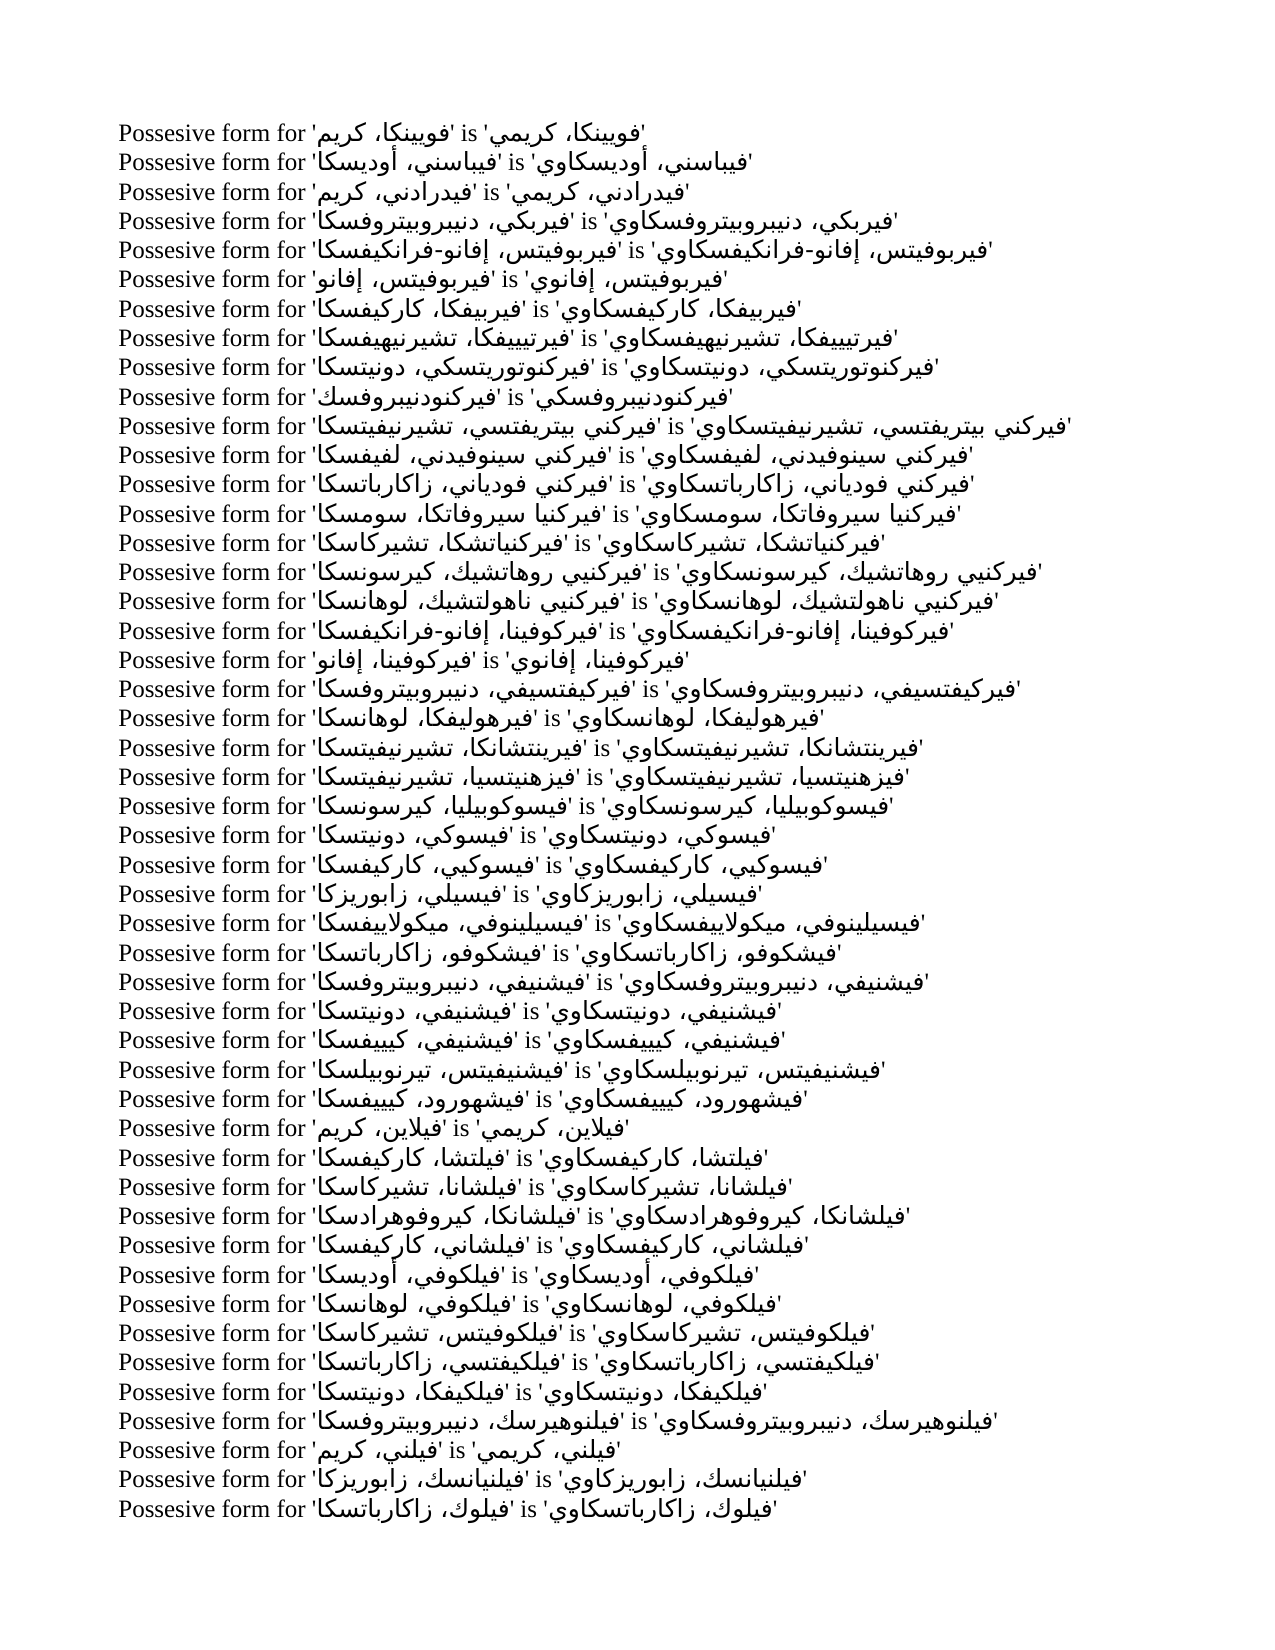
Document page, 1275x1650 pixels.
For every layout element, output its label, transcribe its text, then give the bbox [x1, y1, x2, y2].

text Possesive form for 'فيركنوتوريتسكي، دونيتسكا' is 'فيركنوتوريتسكي، دونيتسكاوي' [118, 352, 1157, 382]
text Possesive form for 'فيربكي، دنيبروبيتروفسكا' is 'فيربكي، دنيبروبيتروفسكاوي' [118, 206, 1157, 235]
text Possesive form for 'فيلتشا، كاركيفسكا' is 'فيلتشا، كاركيفسكاوي' [118, 1143, 1157, 1172]
text Possesive form for 'فيركيفتسيفي، دنيبروبيتروفسكا' is 'فيركيفتسيفي، دنيبروبيتروفسكاوي' [118, 674, 1157, 703]
text Possesive form for 'فيشنيفيتس، تيرنوبيلسكا' is 'فيشنيفيتس، تيرنوبيلسكاوي' [118, 1055, 1157, 1084]
text Possesive form for 'فيشهورود، كيييفسكا' is 'فيشهورود، كيييفسكاوي' [118, 1084, 1157, 1113]
text Possesive form for 'فيشنيفي، دونيتسكا' is 'فيشنيفي، دونيتسكاوي' [118, 996, 1157, 1026]
text Possesive form for 'فيرهوليفكا، لوهانسكا' is 'فيرهوليفكا، لوهانسكاوي' [118, 703, 1157, 733]
text Possesive form for 'فيربوفيتس، إفانو' is 'فيربوفيتس، إفانوي' [118, 264, 1157, 294]
text Possesive form for 'فيلكوفي، أوديسكا' is 'فيلكوفي، أوديسكاوي' [118, 1260, 1157, 1289]
text Possesive form for 'فيرينتشانكا، تشيرنيفيتسكا' is 'فيرينتشانكا، تشيرنيفيتسكاوي' [118, 733, 1157, 762]
text Possesive form for 'فيركني بيتريفتسي، تشيرنيفيتسكا' is 'فيركني بيتريفتسي، تشيرنيفيتسكاوي' [118, 411, 1157, 440]
text Possesive form for 'فيركنيي روهاتشيك، كيرسونسكا' is 'فيركنيي روهاتشيك، كيرسونسكاوي' [118, 557, 1157, 586]
text Possesive form for 'فيلكوفي، لوهانسكا' is 'فيلكوفي، لوهانسكاوي' [118, 1289, 1157, 1318]
text Possesive form for 'فيباسني، أوديسكا' is 'فيباسني، أوديسكاوي' [118, 147, 1157, 177]
text Possesive form for 'فيشنيفي، كيييفسكا' is 'فيشنيفي، كيييفسكاوي' [118, 1026, 1157, 1055]
text Possesive form for 'فيرتيييفكا، تشيرنيهيفسكا' is 'فيرتيييفكا، تشيرنيهيفسكاوي' [118, 323, 1157, 352]
text Possesive form for 'فيسيلينوفي، ميكولاييفسكا' is 'فيسيلينوفي، ميكولاييفسكاوي' [118, 908, 1157, 938]
text Possesive form for 'فيركوفينا، إفانو' is 'فيركوفينا، إفانوي' [118, 645, 1157, 674]
text Possesive form for 'فيلشانا، تشيركاسكا' is 'فيلشانا، تشيركاسكاوي' [118, 1172, 1157, 1201]
text Possesive form for 'فيركنيا سيروفاتكا، سومسكا' is 'فيركنيا سيروفاتكا، سومسكاوي' [118, 499, 1157, 528]
text Possesive form for 'فيشكوفو، زاكارباتسكا' is 'فيشكوفو، زاكارباتسكاوي' [118, 938, 1157, 967]
text Possesive form for 'فيلاين، كريم' is 'فيلاين، كريمي' [118, 1113, 1157, 1143]
text Possesive form for 'فيسيلي، زابوريزكا' is 'فيسيلي، زابوريزكاوي' [118, 879, 1157, 908]
text Possesive form for 'فيركنيي ناهولتشيك، لوهانسكا' is 'فيركنيي ناهولتشيك، لوهانسكاوي' [118, 586, 1157, 616]
text Possesive form for 'فيلشانكا، كيروفوهرادسكا' is 'فيلشانكا، كيروفوهرادسكاوي' [118, 1201, 1157, 1230]
text Possesive form for 'فيلنيانسك، زابوريزكا' is 'فيلنيانسك، زابوريزكاوي' [118, 1464, 1157, 1494]
text Possesive form for 'فيشنيفي، دنيبروبيتروفسكا' is 'فيشنيفي، دنيبروبيتروفسكاوي' [118, 967, 1157, 996]
text Possesive form for 'فيدرادني، كريم' is 'فيدرادني، كريمي' [118, 177, 1157, 206]
text Possesive form for 'فيركنياتشكا، تشيركاسكا' is 'فيركنياتشكا، تشيركاسكاوي' [118, 528, 1157, 557]
text Possesive form for 'فيلكوفيتس، تشيركاسكا' is 'فيلكوفيتس، تشيركاسكاوي' [118, 1318, 1157, 1347]
text Possesive form for 'فيلني، كريم' is 'فيلني، كريمي' [118, 1435, 1157, 1464]
text Possesive form for 'فيركني فودياني، زاكارباتسكا' is 'فيركني فودياني، زاكارباتسكاوي' [118, 469, 1157, 499]
text Possesive form for 'فويينكا، كريم' is 'فويينكا، كريمي' [118, 118, 1157, 147]
text Possesive form for 'فيزهنيتسيا، تشيرنيفيتسكا' is 'فيزهنيتسيا، تشيرنيفيتسكاوي' [118, 762, 1157, 791]
text Possesive form for 'فيربوفيتس، إفانو-فرانكيفسكا' is 'فيربوفيتس، إفانو-فرانكيفسكاوي' [118, 235, 1157, 264]
text Possesive form for 'فيلكيفتسي، زاكارباتسكا' is 'فيلكيفتسي، زاكارباتسكاوي' [118, 1347, 1157, 1377]
text Possesive form for 'فيركني سينوفيدني، لفيفسكا' is 'فيركني سينوفيدني، لفيفسكاوي' [118, 440, 1157, 469]
text Possesive form for 'فيلكيفكا، دونيتسكا' is 'فيلكيفكا، دونيتسكاوي' [118, 1377, 1157, 1406]
text Possesive form for 'فيلنوهيرسك، دنيبروبيتروفسكا' is 'فيلنوهيرسك، دنيبروبيتروفسكاوي' [118, 1406, 1157, 1435]
text Possesive form for 'فيسوكي، دونيتسكا' is 'فيسوكي، دونيتسكاوي' [118, 821, 1157, 850]
text Possesive form for 'فيلشاني، كاركيفسكا' is 'فيلشاني، كاركيفسكاوي' [118, 1230, 1157, 1260]
text Possesive form for 'فيركنودنيبروفسك' is 'فيركنودنيبروفسكي' [118, 382, 1157, 411]
text Possesive form for 'فيسوكوبيليا، كيرسونسكا' is 'فيسوكوبيليا، كيرسونسكاوي' [118, 791, 1157, 821]
text Possesive form for 'فيلوك، زاكارباتسكا' is 'فيلوك، زاكارباتسكاوي' [118, 1494, 1157, 1523]
text Possesive form for 'فيسوكيي، كاركيفسكا' is 'فيسوكيي، كاركيفسكاوي' [118, 850, 1157, 879]
text Possesive form for 'فيركوفينا، إفانو-فرانكيفسكا' is 'فيركوفينا، إفانو-فرانكيفسكاوي' [118, 616, 1157, 645]
text Possesive form for 'فيربيفكا، كاركيفسكا' is 'فيربيفكا، كاركيفسكاوي' [118, 294, 1157, 323]
